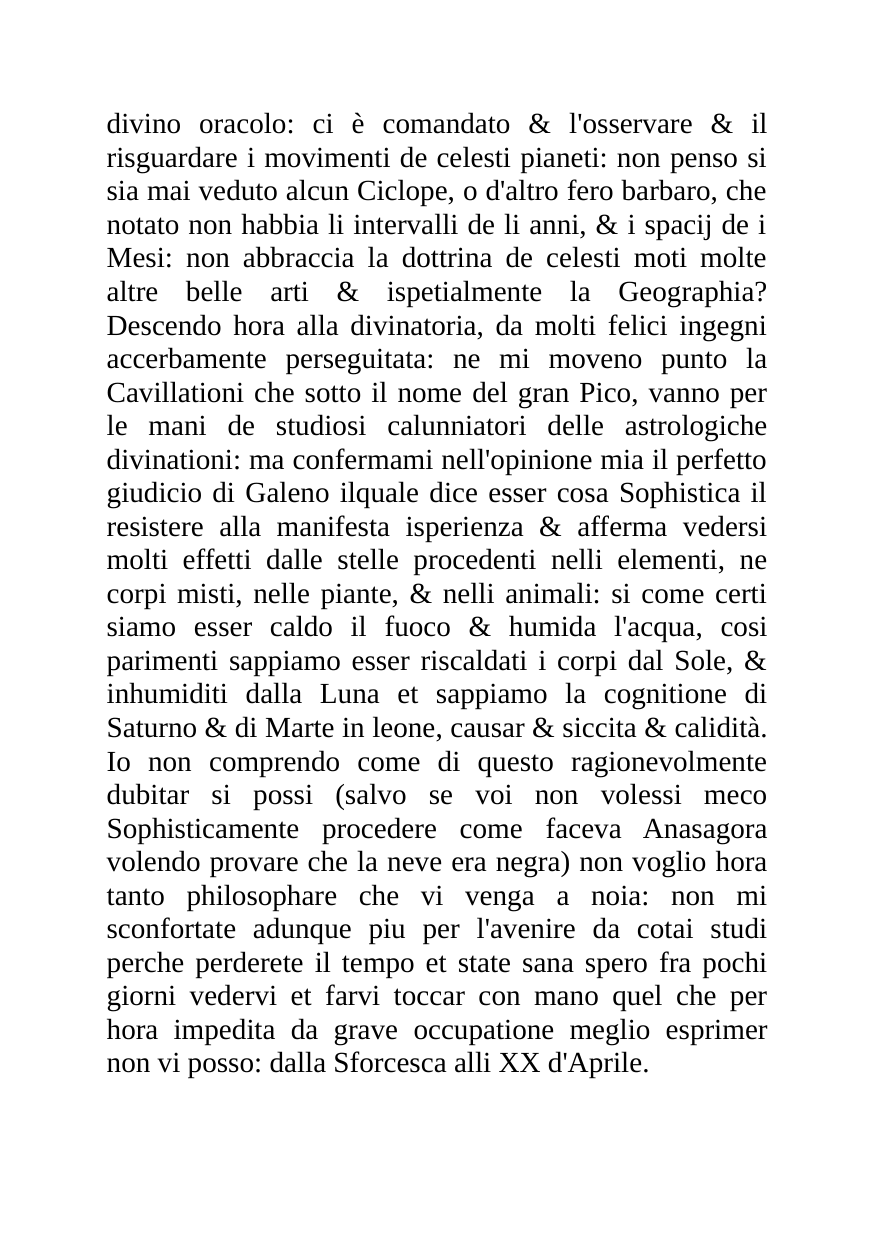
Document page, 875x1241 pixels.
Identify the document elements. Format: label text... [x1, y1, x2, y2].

text divino oracolo: ci è comandato & l'osservare & il risguardare i movimenti de celesti pianeti: non penso si sia mai veduto alcun Ciclope, o d'altro fero barbaro, che notato non habbia li intervalli de li anni, & i spacij de i Mesi: non abbraccia la dottrina de celesti moti molte altre belle arti & ispetialmente la Geographia? Descendo hora alla divinatoria, da molti felici ingegni accerbamente perseguitata: ne mi moveno punto la Cavillationi che sotto il nome del gran Pico, vanno per le mani de studiosi calunniatori delle astrologiche divinationi: ma confermami nell'opinione mia il perfetto giudicio di Galeno ilquale dice esser cosa Sophistica il resistere alla manifesta isperienza & afferma vedersi molti effetti dalle stelle procedenti nelli elementi, ne corpi misti, nelle piante, & nelli animali: si come certi siamo esser caldo il fuoco & humida l'acqua, cosi parimenti sappiamo esser riscaldati i corpi dal Sole, & inhumiditi dalla Luna et sappiamo la cognitione di Saturno & di Marte in leone, causar & siccita & calidità. Io non comprendo come di questo ragionevolmente dubitar si possi (salvo se voi non volessi meco Sophisticamente procedere come faceva Anasagora volendo provare che la neve era negra) non voglio hora tanto philosophare che vi venga a noia: non mi sconfortate adunque piu per l'avenire da cotai studi perche perderete il tempo et state sana spero fra pochi giorni vedervi et farvi toccar con mano quel che per hora impedita da grave occupatione meglio esprimer non vi posso: dalla Sforcesca alli XX d'Aprile. [106, 106, 768, 1079]
